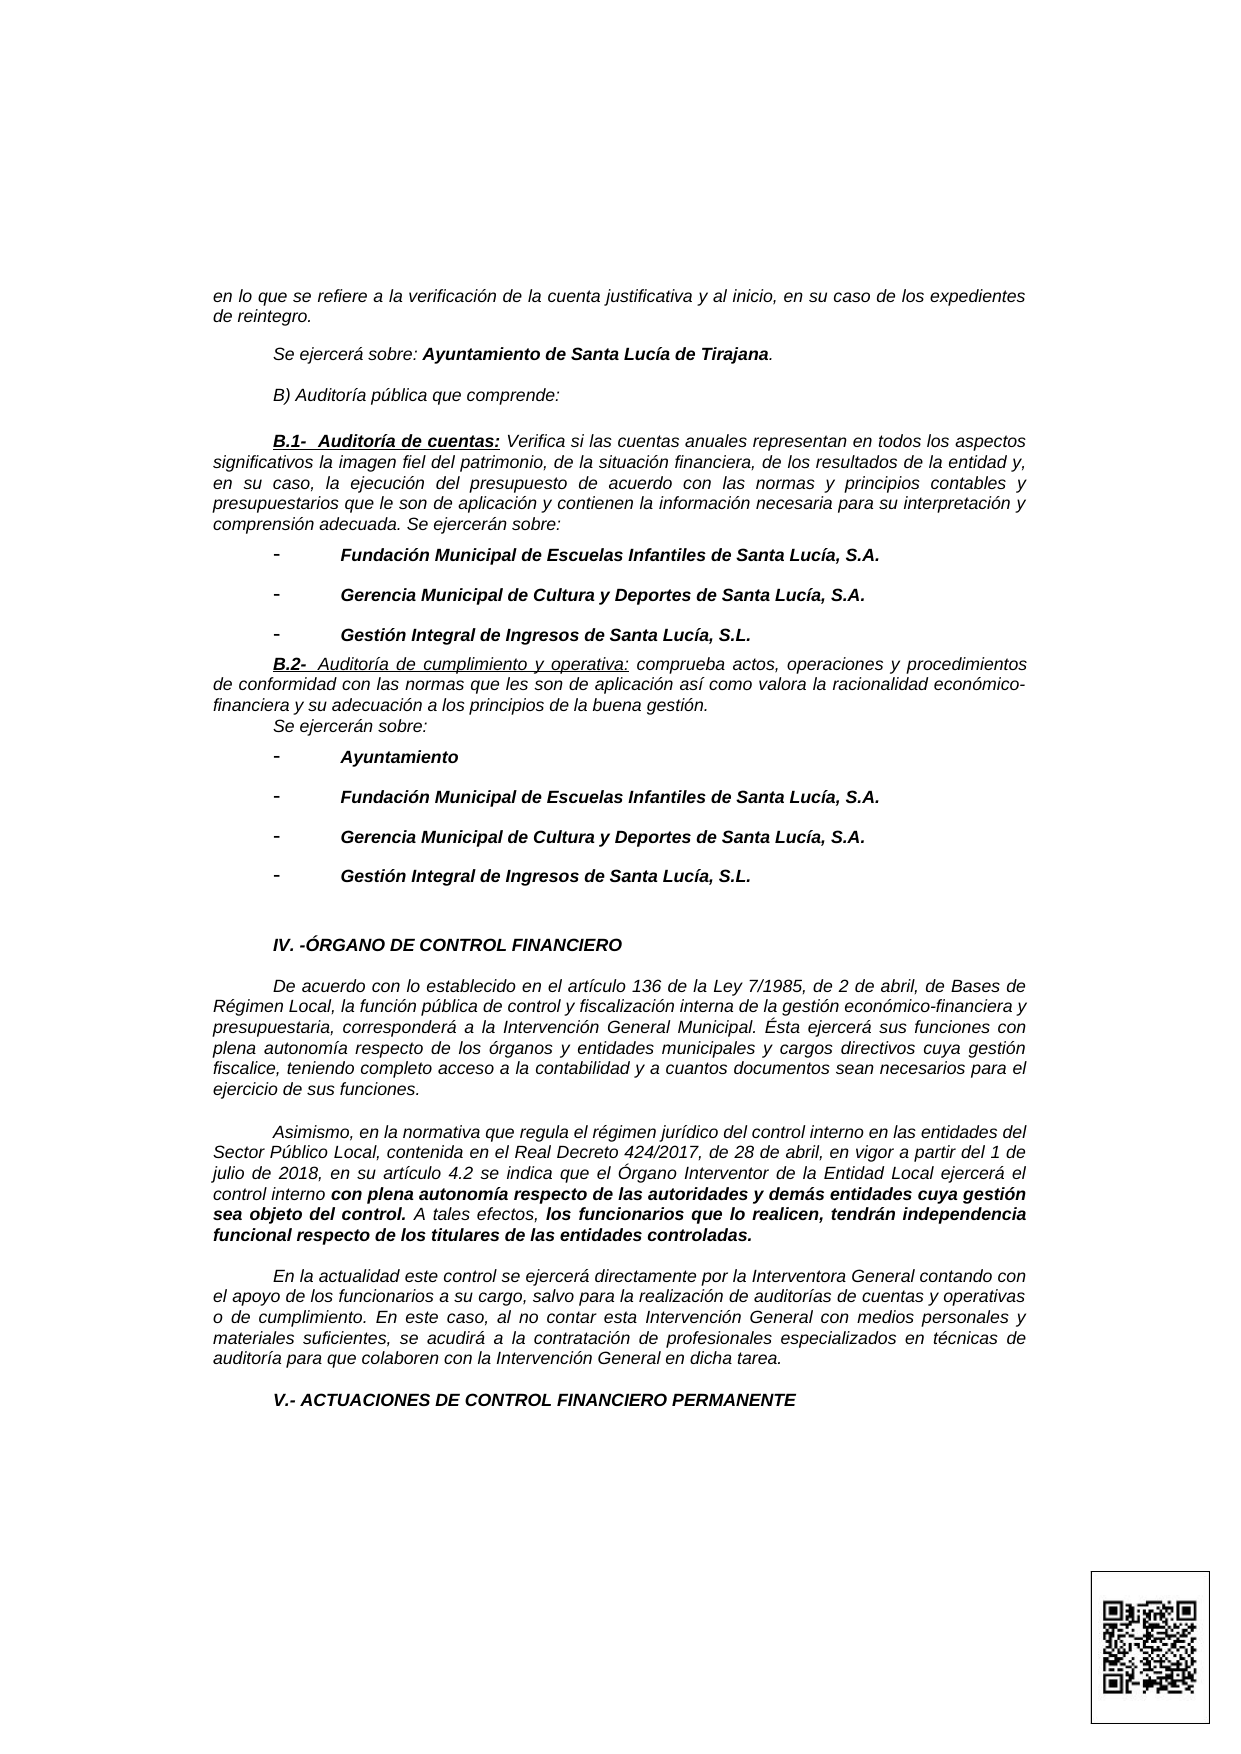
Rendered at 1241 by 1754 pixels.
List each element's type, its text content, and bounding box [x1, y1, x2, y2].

text - Gerencia Municipal de Cultura y Deportes de Santa Lucía, S.A. [273, 582, 1147, 606]
text - Fundación Municipal de Escuelas Infantiles de Santa Lucía, S.A. [273, 543, 1147, 566]
text Asimismo, en la normativa que regula el régimen jurídico del control interno en las entidades del Sector Público Local, contenida en el Real Decreto 424/2017, de 28 de abril, en vigor a partir del 1 de julio de 2018, en su artículo 4.2 se indica que el Órgano Interventor de la Entidad Local ejercerá el control interno con plena autonomía respecto de las autoridades y demás entidades cuya gestión sea objeto del control. A tales efectos, los funcionarios que lo realicen, tendrán independencia funcional respecto de los titulares de las entidades controladas. [213, 1122, 1027, 1245]
list Auditoría de cumplimiento y operativa: comprueba actos, operaciones y procedimientos de conformidad con las normas que les son de aplicación así como valora la racionalidad económico-financiera y su adecuación a los principios de la buena gestión. [213, 654, 1027, 716]
text en lo que se refiere a la verificación de la cuenta justificativa y al inicio, en su caso de los expedientes de reintegro. [213, 286, 1027, 327]
text - Gestión Integral de Ingresos de Santa Lucía, S.L. [273, 622, 1147, 646]
text - Ayuntamiento [273, 744, 1147, 768]
text Se ejercerá sobre: Ayuntamiento de Santa Lucía de Tirajana. B) Auditoría pública que comprende: [273, 328, 1147, 410]
text - Fundación Municipal de Escuelas Infantiles de Santa Lucía, S.A. [273, 784, 1147, 808]
list Auditoría de cuentas: Verifica si las cuentas anuales representan en todos los aspectos significativos la imagen fiel del patrimonio, de la situación financiera, de los resultados de la entidad y, en su caso, la ejecución del presupuesto de acuerdo con las normas y principios contables y presupuestarios que le son de aplicación y contienen la información necesaria para su interpretación y comprensión adecuada. Se ejercerán sobre: [213, 431, 1027, 534]
text En la actualidad este control se ejercerá directamente por la Interventora General contando con el apoyo de los funcionarios a su cargo, salvo para la realización de auditorías de cuentas y operativas o de cumplimiento. En este caso, al no contar esta Intervención General con medios personales y materiales suficientes, se acudirá a la contratación de profesionales especializados en técnicas de auditoría para que colaboren con la Intervención General en dicha tarea. [213, 1266, 1027, 1369]
text De acuerdo con lo establecido en el artículo 136 de la Ley 7/1985, de 2 de abril, de Bases de Régimen Local, la función pública de control y fiscalización interna de la gestión económico-financiera y presupuestaria, corresponderá a la Intervención General Municipal. Ésta ejercerá sus funciones con plena autonomía respecto de los órganos y entidades municipales y cargos directivos cuya gestión fiscalice, teniendo completo acceso a la contabilidad y a cuantos documentos sean necesarios para el ejercicio de sus funciones. [213, 976, 1027, 1099]
text IV. -ÓRGANO DE CONTROL FINANCIERO [273, 934, 1147, 955]
text V.- ACTUACIONES DE CONTROL FINANCIERO PERMANENTE [273, 1390, 1147, 1411]
text Se ejercerán sobre: [273, 716, 1147, 736]
text - Gestión Integral de Ingresos de Santa Lucía, S.L. [273, 863, 1147, 887]
picture [1092, 1572, 1209, 1723]
text - Gerencia Municipal de Cultura y Deportes de Santa Lucía, S.A. [273, 824, 1147, 848]
